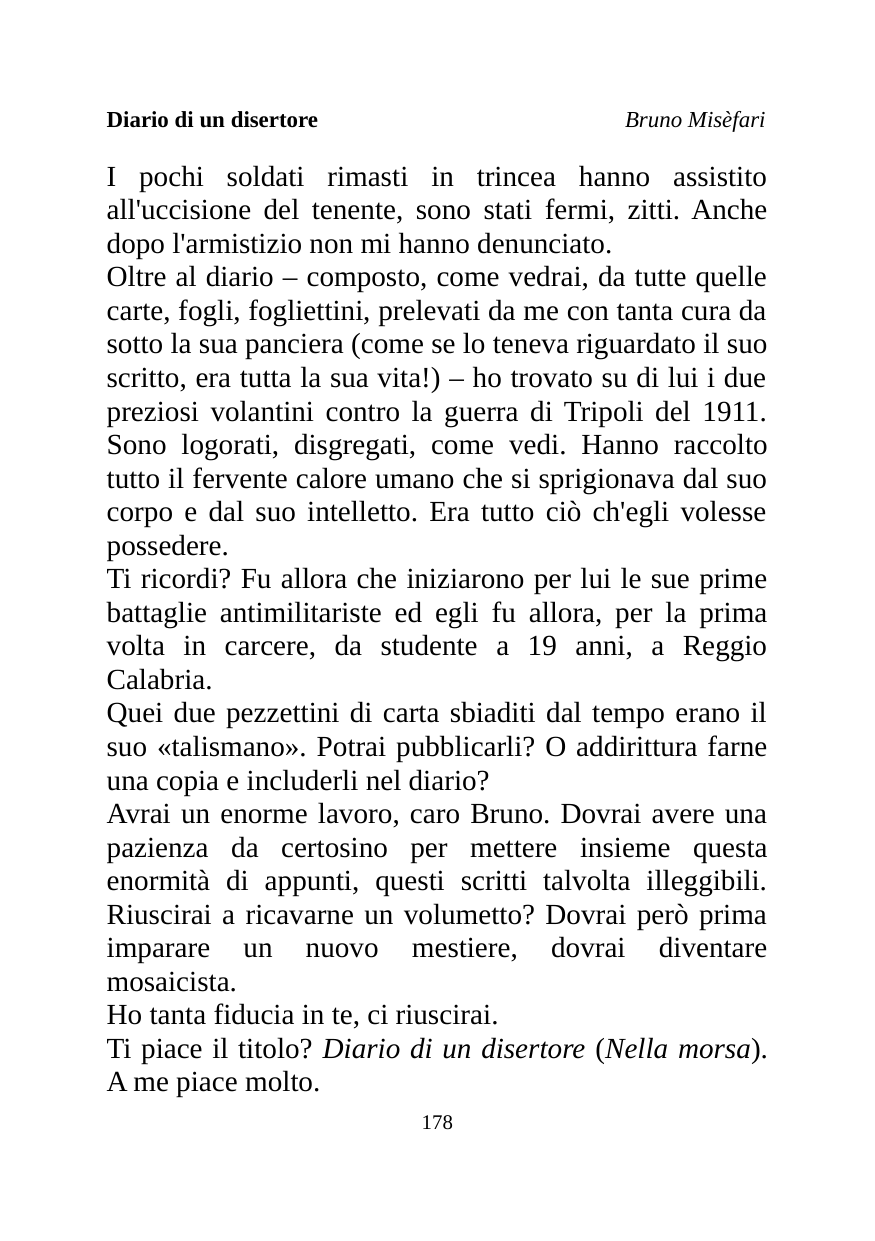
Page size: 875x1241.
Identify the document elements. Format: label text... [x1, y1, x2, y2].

text Ho tanta fiducia in te, ci riuscirai. [106, 997, 768, 1031]
text Oltre al diario – composto, come vedrai, da tutte quelle carte, fogli, fogliettini, prelevati da me con tanta cura da sotto la sua panciera (come se lo teneva riguardato il suo scritto, era tutta la sua vita!) – ho trovato su di lui i due preziosi volantini contro la guerra di Tripoli del 1911. Sono logorati, disgregati, come vedi. Hanno raccolto tutto il fervente calore umano che si sprigionava dal suo corpo e dal suo intelletto. Era tutto ciò ch'egli volesse possedere. [106, 259, 768, 561]
text Avrai un enorme lavoro, caro Bruno. Dovrai avere una pazienza da certosino per mettere insieme questa enormità di appunti, questi scritti talvolta illeggibili. Riuscirai a ricavarne un volumetto? Dovrai però prima imparare un nuovo mestiere, dovrai diventare mosaicista. [106, 796, 768, 997]
text Quei due pezzettini di carta sbiaditi dal tempo erano il suo «talismano». Potrai pubblicarli? O addirittura farne una copia e includerli nel diario? [106, 696, 768, 796]
text Ti piace il titolo? Diario di un disertore (Nella morsa). A me piace molto. [106, 1031, 768, 1098]
text Ti ricordi? Fu allora che iniziarono per lui le sue prime battaglie antimilitariste ed egli fu allora, per la prima volta in carcere, da studente a 19 anni, a Reggio Calabria. [106, 561, 768, 696]
text I pochi soldati rimasti in trincea hanno assistito all'uccisione del tenente, sono stati fermi, zitti. Anche dopo l'armistizio non mi hanno denunciato. [106, 159, 768, 259]
